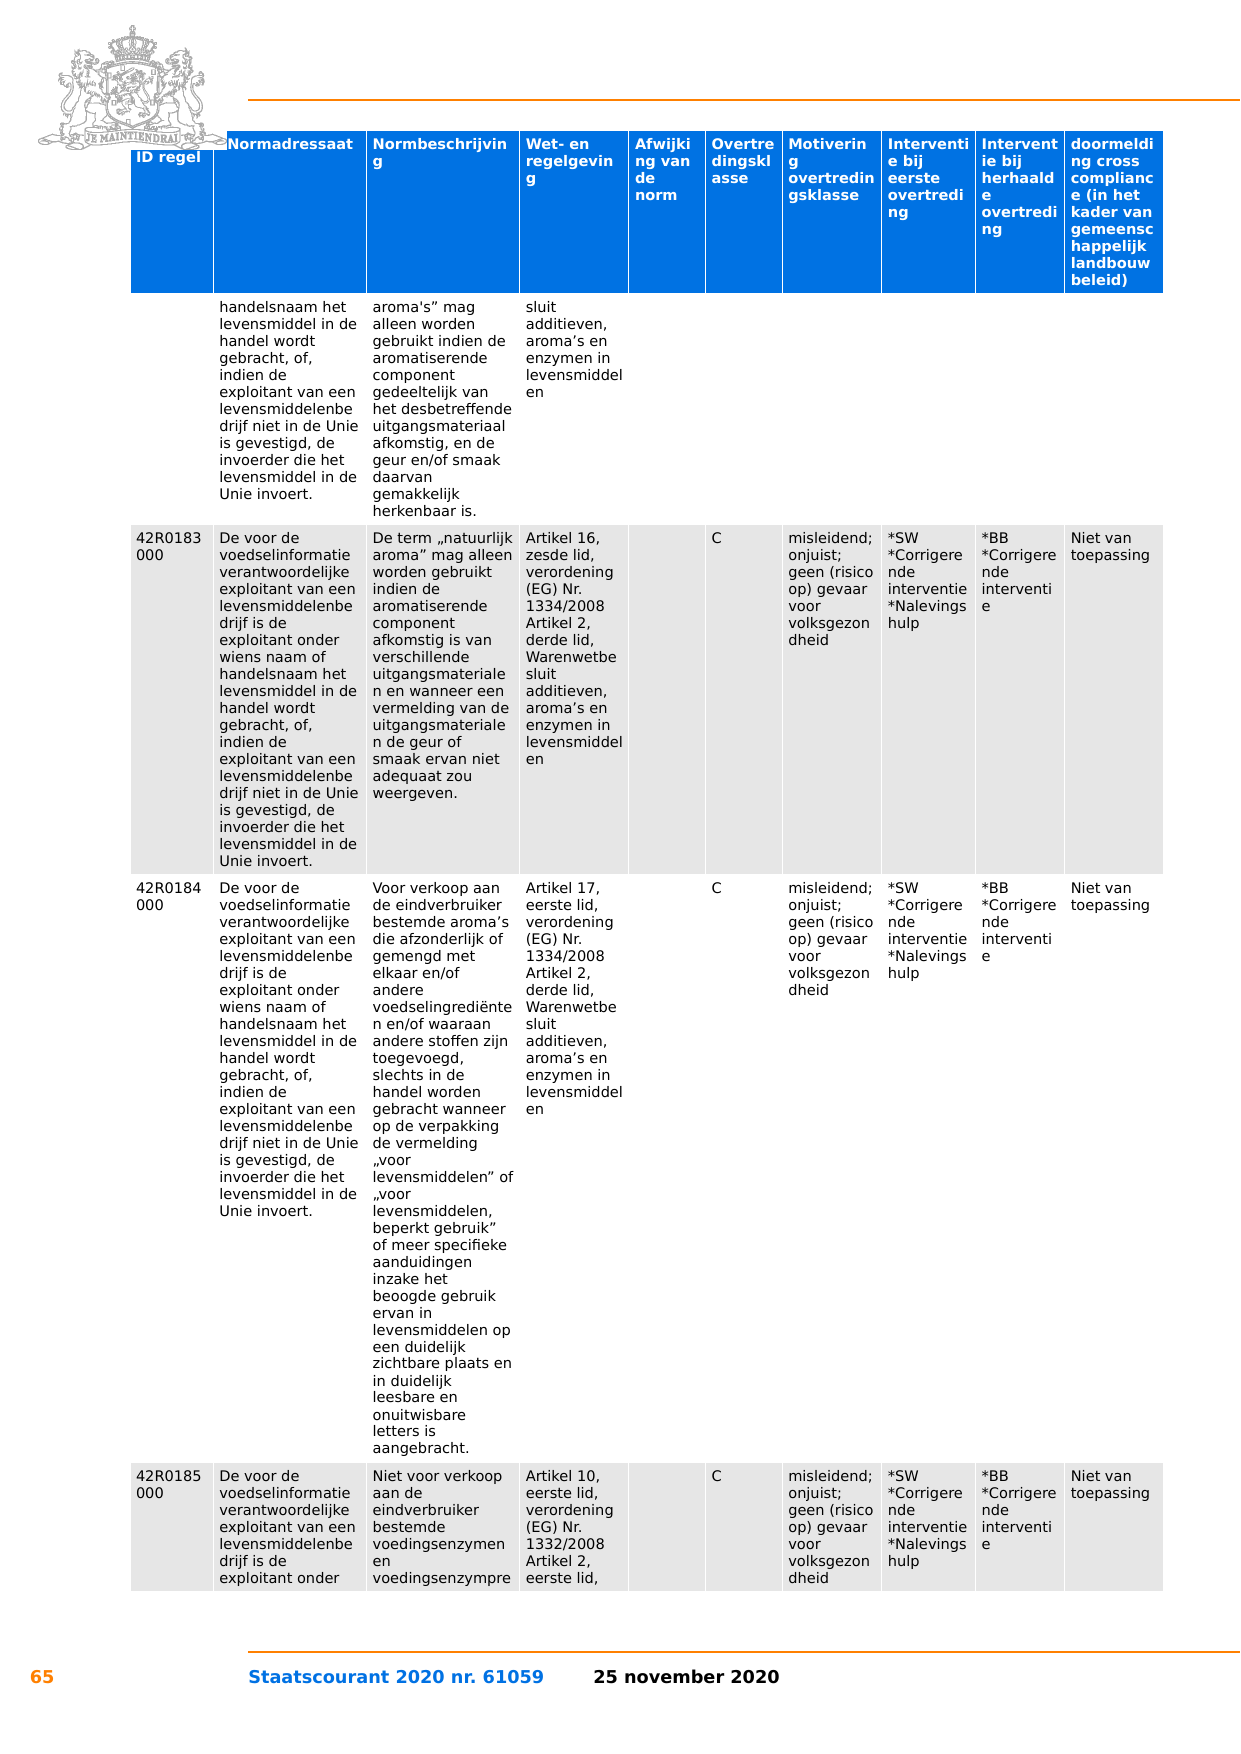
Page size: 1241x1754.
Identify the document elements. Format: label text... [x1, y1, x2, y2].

table_cell misleidend; onjuist; geen (risico op) gevaar voor volksgezondheid [783, 1463, 881, 1591]
table_cell C [706, 525, 782, 874]
table_cell [629, 294, 705, 524]
table_cell Artikel 17, eerste lid, verordening (EG) Nr. 1334/2008 Artikel 2, derde lid, Warenwetbesluit additieven, aroma’s en enzymen in levensmiddelen [520, 875, 628, 1462]
table_cell De term „natuurlijk aroma” mag alleen worden gebruikt indien de aromatiserende component afkomstig is van verschillende uitgangsmaterialen en wanneer een vermelding van de uitgangsmaterialen de geur of smaak ervan niet adequaat zou weergeven. [367, 525, 519, 874]
table_cell *SW *Corrigerende interventie *Nalevingshulp [882, 875, 975, 1462]
table_header ID regel [131, 150, 213, 293]
table_cell Voor verkoop aan de eindverbruiker bestemde aroma’s die afzonderlijk of gemengd met elkaar en/of andere voedselingrediënten en/of waaraan andere stoffen zijn toegevoegd, slechts in de handel worden gebracht wanneer op de verpakking de vermelding „voor levensmiddelen” of „voor levensmiddelen, beperkt gebruik” of meer specifieke aanduidingen inzake het beoogde gebruik ervan in levensmiddelen op een duidelijk zichtbare plaats en in duidelijk leesbare en onuitwisbare letters is aangebracht. [367, 875, 519, 1462]
table_cell [629, 875, 705, 1462]
table_cell Niet van toepassing [1065, 1463, 1163, 1591]
table_cell De voor de voedselinformatie verantwoordelijke exploitant van een levensmiddelenbedrijf is de exploitant onder wiens naam of handelsnaam het levensmiddel in de handel wordt gebracht, of, indien de exploitant van een levensmiddelenbedrijf niet in de Unie is gevestigd, de invoerder die het levensmiddel in de Unie invoert. [214, 525, 366, 874]
table_header doormelding cross compliance (in het kader van gemeenschappelijk landbouwbeleid) [1065, 131, 1163, 293]
table_cell De voor de voedselinformatie verantwoordelijke exploitant van een levensmiddelenbedrijf is de exploitant onder [214, 1463, 366, 1591]
table_cell [629, 525, 705, 874]
table_cell [1065, 294, 1163, 524]
table_header Motivering overtredingsklasse [783, 131, 881, 293]
table_cell *BB *Corrigerende interventie [976, 875, 1064, 1462]
table_header Interventie bij eerste overtreding [882, 131, 975, 293]
table_header Wet- en regelgeving [520, 131, 628, 293]
table_cell aroma's” mag alleen worden gebruikt indien de aromatiserende component gedeeltelijk van het desbetreffende uitgangsmateriaal afkomstig, en de geur en/of smaak daarvan gemakkelijk herkenbaar is. [367, 294, 519, 524]
table_cell 42R0185000 [131, 1463, 213, 1591]
table_cell *BB *Corrigerende interventie [976, 525, 1064, 874]
table_cell misleidend; onjuist; geen (risico op) gevaar voor volksgezondheid [783, 875, 881, 1462]
table_cell 42R0184000 [131, 875, 213, 1462]
table_header Afwijking van de norm [629, 131, 705, 293]
table_cell Niet voor verkoop aan de eindverbruiker bestemde voedingsenzymen en voedingsenzympre [367, 1463, 519, 1591]
table_cell [783, 294, 881, 524]
table_header Overtredingsklasse [706, 131, 782, 293]
table_cell handelsnaam het levensmiddel in de handel wordt gebracht, of, indien de exploitant van een levensmiddelenbedrijf niet in de Unie is gevestigd, de invoerder die het levensmiddel in de Unie invoert. [214, 294, 366, 524]
table_cell [131, 294, 213, 524]
table_header Normadressaat [214, 131, 366, 293]
table_cell misleidend; onjuist; geen (risico op) gevaar voor volksgezondheid [783, 525, 881, 874]
table_cell *SW *Corrigerende interventie *Nalevingshulp [882, 1463, 975, 1591]
table_cell [629, 1463, 705, 1591]
table_cell 42R0183000 [131, 525, 213, 874]
table_cell C [706, 1463, 782, 1591]
table_cell C [706, 875, 782, 1462]
table_cell [706, 294, 782, 524]
table_cell [976, 294, 1064, 524]
table_cell De voor de voedselinformatie verantwoordelijke exploitant van een levensmiddelenbedrijf is de exploitant onder wiens naam of handelsnaam het levensmiddel in de handel wordt gebracht, of, indien de exploitant van een levensmiddelenbedrijf niet in de Unie is gevestigd, de invoerder die het levensmiddel in de Unie invoert. [214, 875, 366, 1462]
table_cell sluit additieven, aroma’s en enzymen in levensmiddelen [520, 294, 628, 524]
table_cell Artikel 16, zesde lid, verordening (EG) Nr. 1334/2008 Artikel 2, derde lid, Warenwetbesluit additieven, aroma’s en enzymen in levensmiddelen [520, 525, 628, 874]
table_cell Niet van toepassing [1065, 525, 1163, 874]
table_cell Artikel 10, eerste lid, verordening (EG) Nr. 1332/2008 Artikel 2, eerste lid, [520, 1463, 628, 1591]
table_cell *SW *Corrigerende interventie *Nalevingshulp [882, 525, 975, 874]
table_cell [882, 294, 975, 524]
picture [38, 25, 227, 150]
table_cell Niet van toepassing [1065, 875, 1163, 1462]
table_header Interventie bij herhaalde overtreding [976, 131, 1064, 293]
table_cell *BB *Corrigerende interventie [976, 1463, 1064, 1591]
table_header Normbeschrijving [367, 131, 519, 293]
